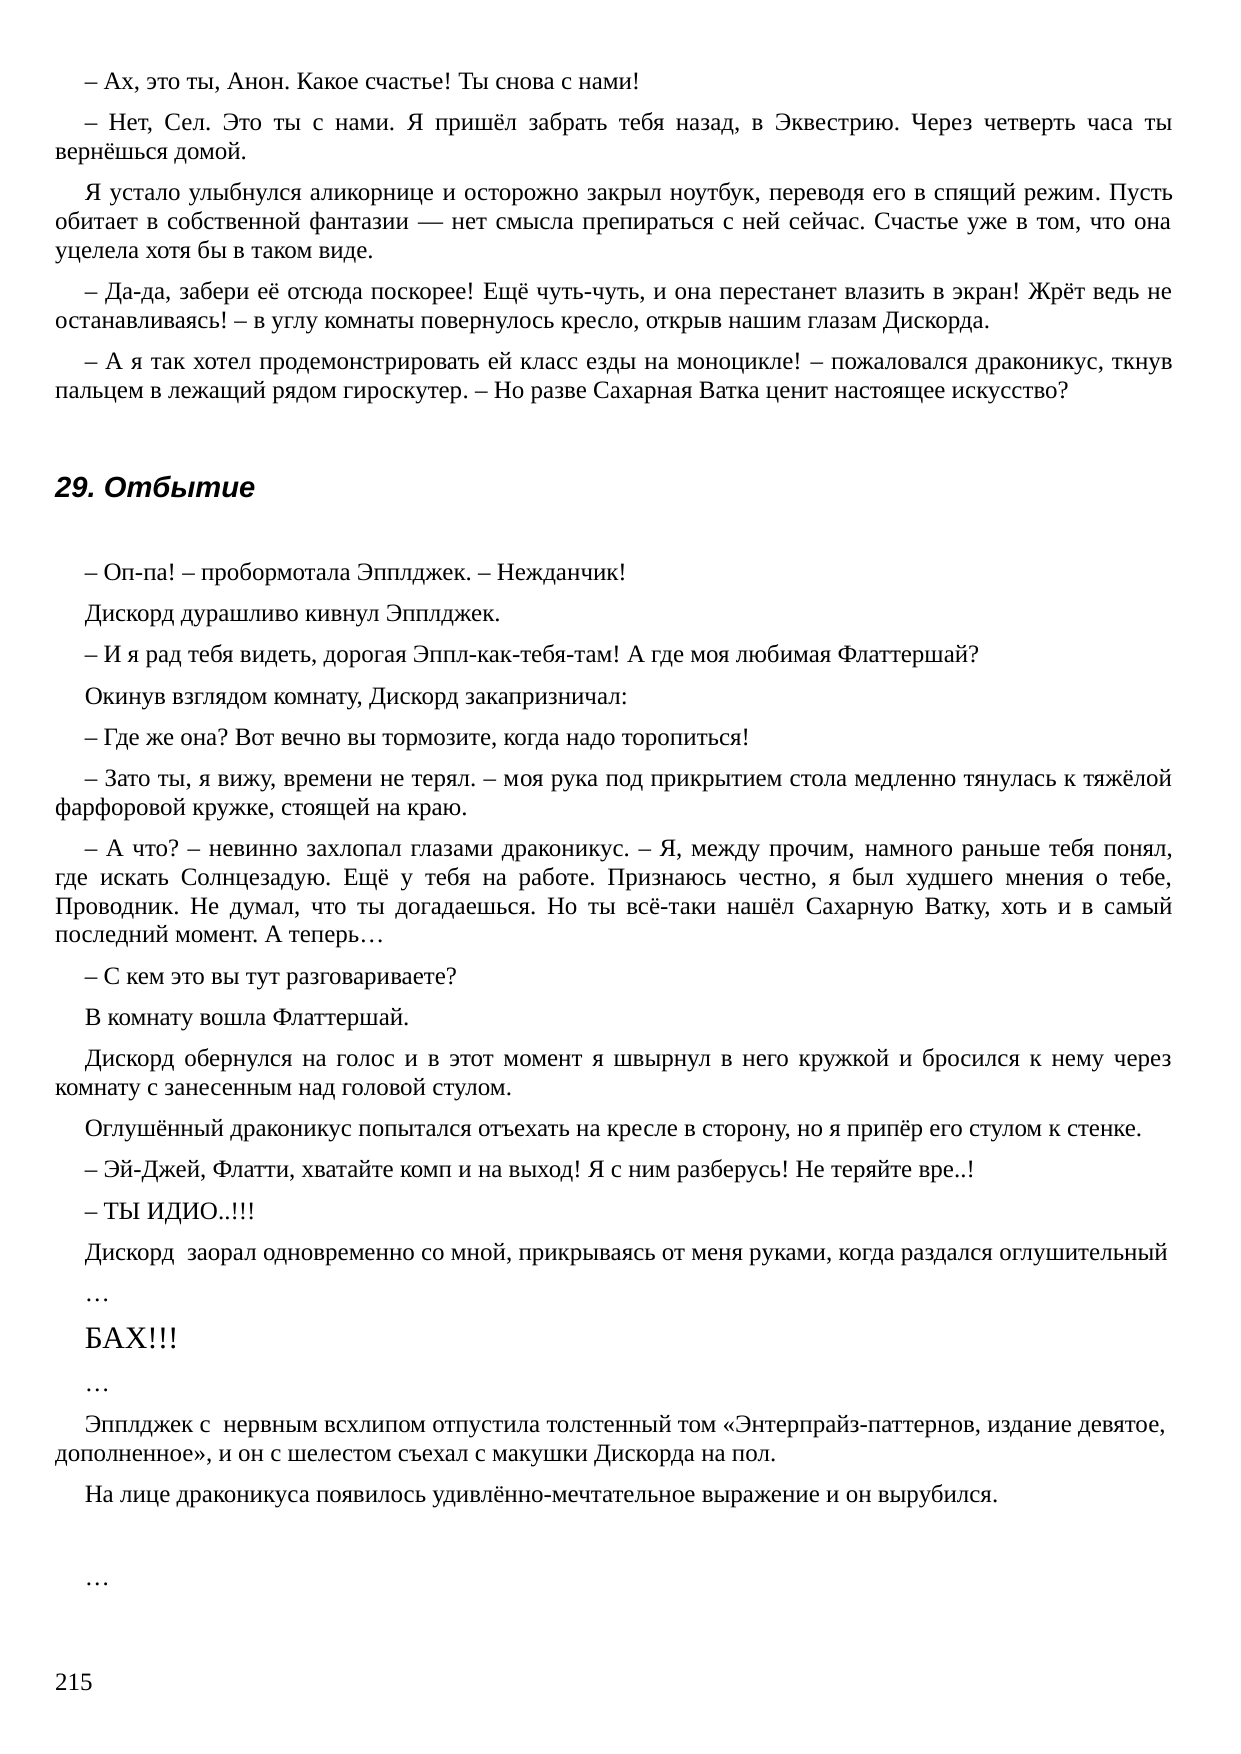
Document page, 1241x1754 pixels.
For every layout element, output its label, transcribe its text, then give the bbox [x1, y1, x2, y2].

text – ТЫ ИДИО..!!! [55, 1196, 1173, 1224]
text Дискорд заорал одновременно со мной, прикрываясь от меня руками, когда раздался оглушительный [55, 1237, 1173, 1266]
text – Ах, это ты, Анон. Какое счастье! Ты снова с нами! [55, 66, 1173, 95]
text БАХ!!! [55, 1319, 1173, 1356]
text – Где же она? Вот вечно вы тормозите, когда надо торопиться! [55, 722, 1173, 751]
text – И я рад тебя видеть, дорогая Эппл-как-тебя-там! А где моя любимая Флаттершай? [55, 639, 1173, 668]
text – Зато ты, я вижу, времени не терял. – моя рука под прикрытием стола медленно тянулась к тяжёлой фарфоровой кружке, стоящей на краю. [55, 763, 1173, 821]
subtitle 29. Отбытие [55, 470, 1173, 503]
text В комнату вошла Флаттершай. [55, 1002, 1173, 1031]
text Эпплджек с нервным всхлипом отпустила толстенный том «Энтерпрайз-паттернов, издание девятое, дополненное», и он с шелестом съехал с макушки Дискорда на пол. [55, 1409, 1173, 1467]
text На лице драконикуса появилось удивлённо-мечтательное выражение и он вырубился. [55, 1479, 1173, 1508]
text Оглушённый драконикус попытался отъехать на кресле в сторону, но я припёр его стулом к стенке. [55, 1113, 1173, 1142]
text … [55, 1562, 1173, 1591]
text – Нет, Сел. Это ты с нами. Я пришёл забрать тебя назад, в Эквестрию. Через четверть часа ты вернёшься домой. [55, 107, 1173, 165]
text – А что? – невинно захлопал глазами драконикус. – Я, между прочим, намного раньше тебя понял, где искать Солнцезадую. Ещё у тебя на работе. Признаюсь честно, я был худшего мнения о тебе, Проводник. Не думал, что ты догадаешься. Но ты всё-таки нашёл Сахарную Ватку, хоть и в самый последний момент. А теперь… [55, 833, 1173, 948]
text – С кем это вы тут разговариваете? [55, 961, 1173, 989]
text – А я так хотел продемонстрировать ей класс езды на моноцикле! – пожаловался драконикус, ткнув пальцем в лежащий рядом гироскутер. – Но разве Сахарная Ватка ценит настоящее искусство? [55, 346, 1173, 403]
text – Эй-Джей, Флатти, хватайте комп и на выход! Я с ним разберусь! Не теряйте вре..! [55, 1154, 1173, 1183]
text Я устало улыбнулся аликорнице и осторожно закрыл ноутбук, переводя его в спящий режим. Пусть обитает в собственной фантазии — нет смысла препираться с ней сейчас. Счастье уже в том, что она уцелела хотя бы в таком виде. [55, 177, 1173, 263]
text Дискорд обернулся на голос и в этот момент я швырнул в него кружкой и бросился к нему через комнату с занесенным над головой стулом. [55, 1043, 1173, 1101]
text … [55, 1368, 1173, 1397]
text Окинув взглядом комнату, Дискорд закапризничал: [55, 681, 1173, 709]
text – Да-да, забери её отсюда поскорее! Ещё чуть-чуть, и она перестанет влазить в экран! Жрёт ведь не останавливаясь! – в углу комнаты повернулось кресло, открыв нашим глазам Дискорда. [55, 276, 1173, 333]
text … [55, 1278, 1173, 1307]
text – Оп-па! – пробормотала Эпплджек. – Нежданчик! [55, 557, 1173, 586]
text Дискорд дурашливо кивнул Эпплджек. [55, 598, 1173, 627]
